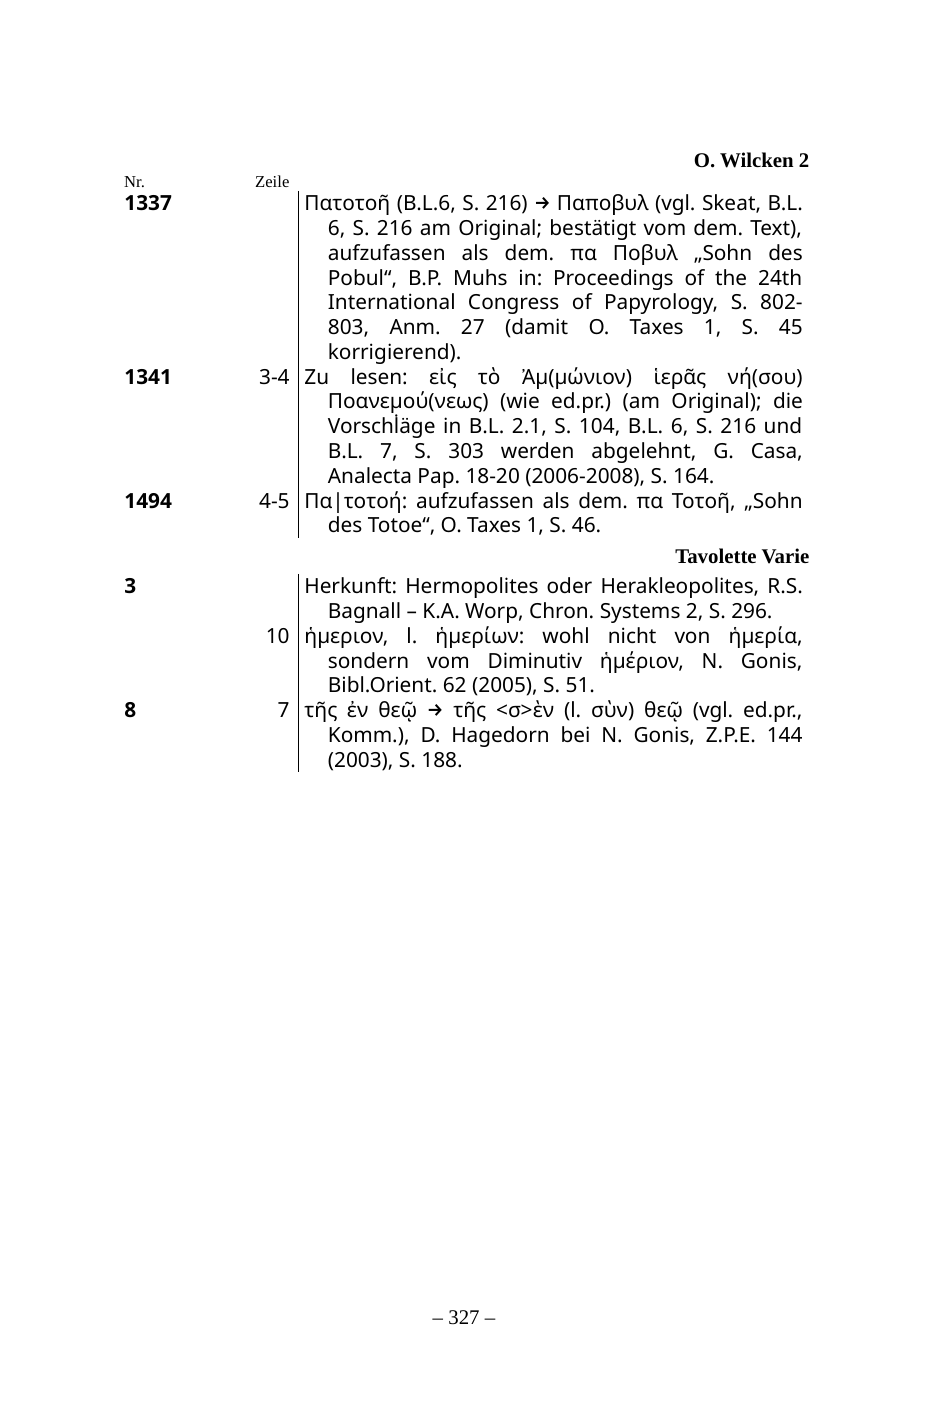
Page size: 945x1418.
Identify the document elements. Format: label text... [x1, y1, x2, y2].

table_cell 1337 [118, 191, 207, 364]
table_cell [118, 624, 207, 698]
table_cell 8 [118, 698, 207, 772]
table_cell Πατοτοῆ (B.L.6, S. 216) → Παποβυλ (vgl. Skeat, B.L. 6, S. 216 am Original; bestätigt vom dem. Text), aufzufassen als dem. πα Ποβυλ „Sohn des Pobul“, B.P. Muhs in: Proceedings of the 24th International Congress of Papyrology, S. 802-803, Anm. 27 (damit O. Taxes 1, S. 45 korrigierend). [299, 191, 809, 364]
table_cell 10 [207, 624, 298, 698]
table_cell 3-4 [207, 364, 298, 488]
table_cell 1494 [118, 488, 207, 538]
table_header Herkunft: Hermopolites oder Herakleopolites, R.S. Bagnall – K.A. Worp, Chron. Systems 2, S. 296. [299, 574, 809, 623]
subtitle Tavolette Varie [118, 544, 809, 568]
table_cell Πα|τοτοή: aufzufassen als dem. πα Τοτοῆ, „Sohn des Totoe“, O. Taxes 1, S. 46. [299, 488, 809, 538]
table_cell Ζu lesen: εἰς τὸ Ἀμ(μώνιον) ἱερᾶς νή(σου) Ποανεμ̣ού(νεως) (wie ed.pr.) (am Original); die Vorschläge in B.L. 2.1, S. 104, Β.L. 6, S. 216 und B.L. 7, S. 303 werden abgelehnt, G. Casa, Analecta Pap. 18-20 (2006-2008), S. 164. [299, 364, 809, 488]
table_header 3 [118, 574, 298, 623]
table_cell 7 [207, 698, 298, 772]
table_cell ἡμεριον, l. ἡμερίων: wohl nicht von ἡμερία, sondern vom Diminutiv ἡμέριον, N. Gonis, Bibl.Orient. 62 (2005), S. 51. [299, 624, 809, 698]
table_cell 1341 [118, 364, 207, 488]
table_cell 4-5 [207, 488, 298, 538]
table_cell [207, 191, 298, 364]
table_cell τῆς ἐν θεῷ → τῆς <σ>ὲν (l. σὺν) θεῷ (vgl. ed.pr., Komm.), D. Hagedorn bei N. Gonis, Z.P.E. 144 (2003), S. 188. [299, 698, 809, 772]
